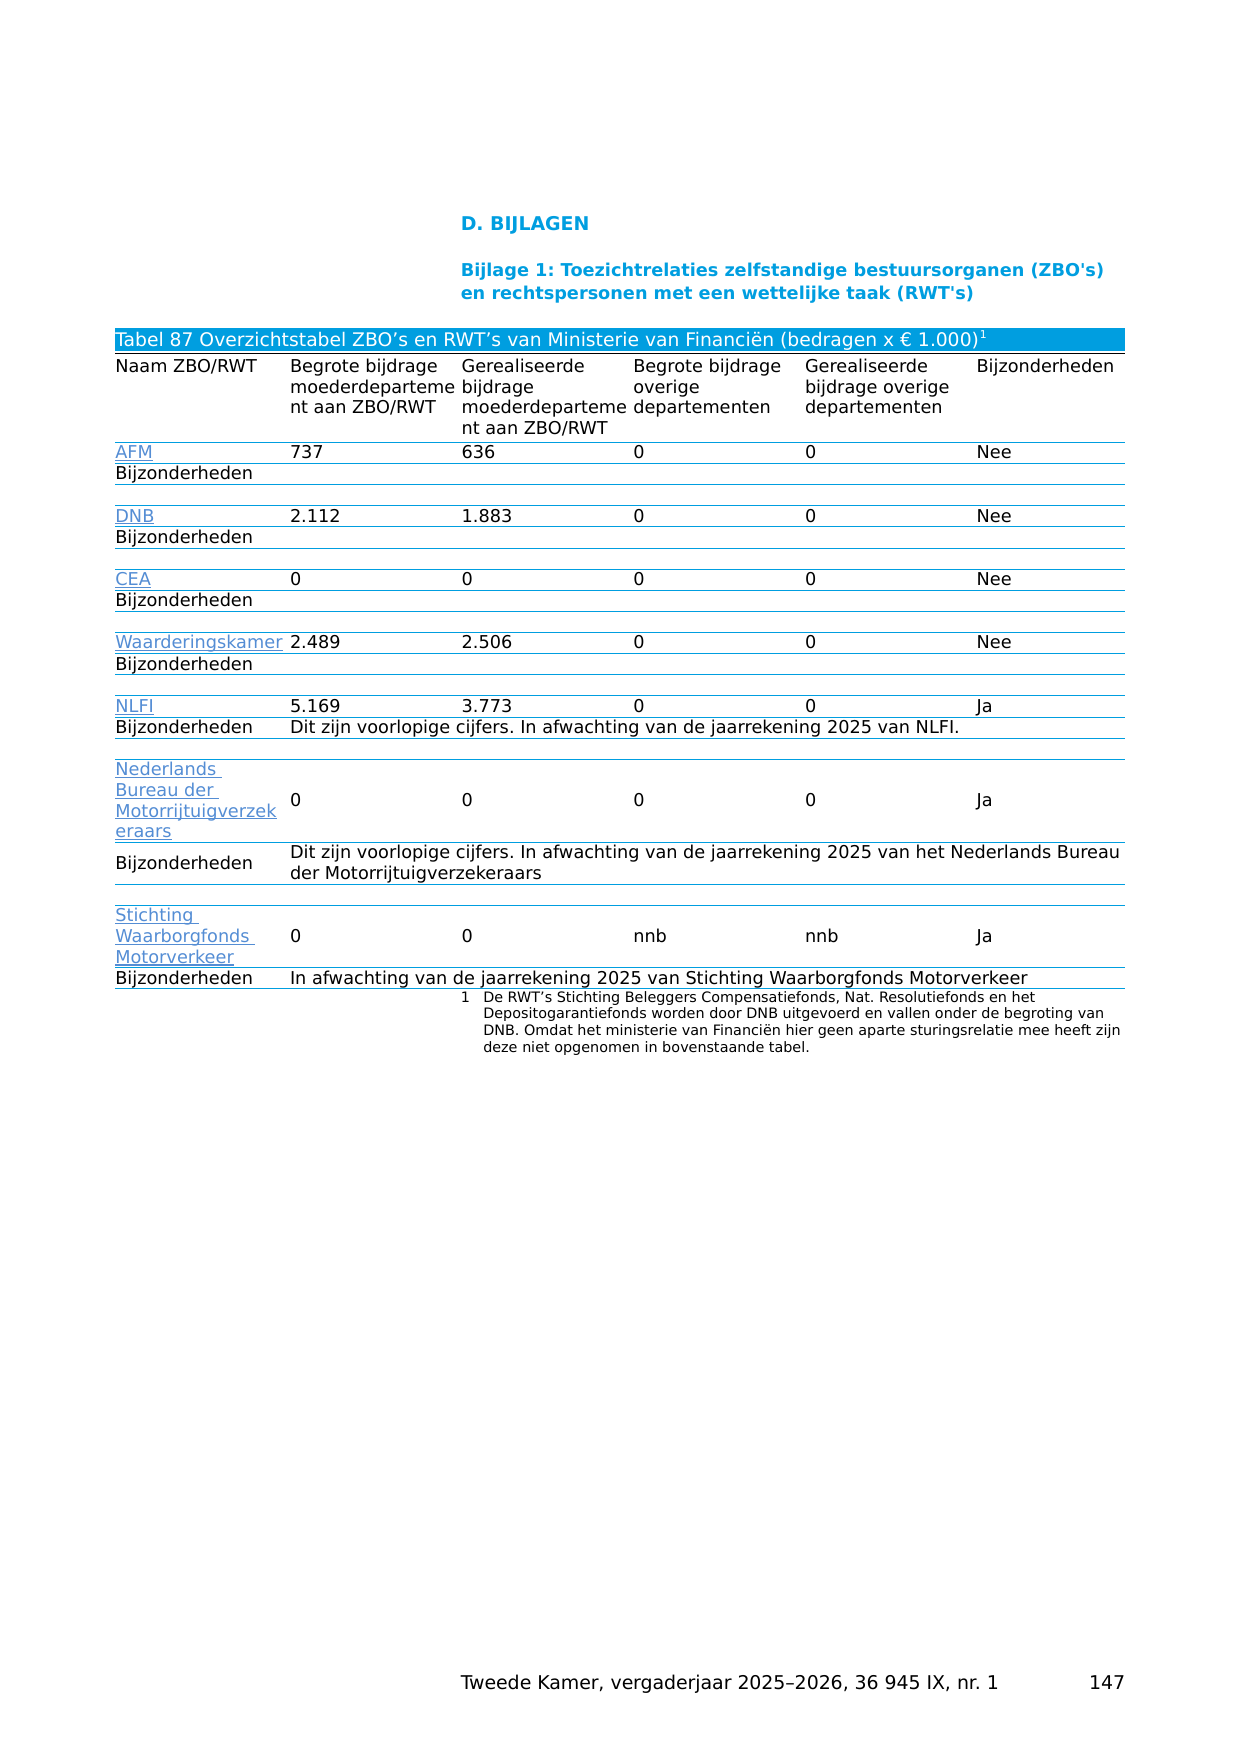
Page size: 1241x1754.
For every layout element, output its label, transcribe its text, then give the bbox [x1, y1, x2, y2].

table_cell CEA [115, 570, 287, 590]
table_cell [287, 591, 1125, 611]
table_cell Bijzonderheden [115, 591, 287, 611]
table_cell Dit zijn voorlopige cijfers. In afwachting van de jaarrekening 2025 van NLFI. [287, 718, 1125, 738]
table_cell DNB [115, 506, 287, 526]
table_cell [115, 612, 1125, 632]
table_cell nnb [802, 906, 973, 967]
table_cell 0 [459, 906, 630, 967]
table_cell [115, 739, 1125, 759]
table_cell AFM [115, 443, 287, 463]
table_cell 2.112 [287, 506, 458, 526]
table_cell Gerealiseerde bijdrage moederdepartement aan ZBO/RWT [459, 354, 630, 442]
table_cell In afwachting van de jaarrekening 2025 van Stichting Waarborgfonds Motorverkeer [287, 968, 1125, 988]
table_cell 636 [459, 443, 630, 463]
table_cell 2.506 [459, 633, 630, 653]
list De RWT’s Stichting Beleggers Compensatiefonds, Nat. Resolutiefonds en het Depositogarantiefonds worden door DNB uitgevoerd en vallen onder de begroting van DNB. Omdat het ministerie van Financiën hier geen aparte sturingsrelatie mee heeft zijn deze niet opgenomen in bovenstaande tabel. [461, 989, 1125, 1056]
table_cell 5.169 [287, 696, 458, 717]
table_cell 0 [630, 760, 802, 842]
table_cell Dit zijn voorlopige cijfers. In afwachting van de jaarrekening 2025 van het Nederlands Bureau der Motorrijtuigverzekeraars [287, 843, 1125, 884]
table_cell Nee [974, 570, 1125, 590]
table_cell Bijzonderheden [115, 654, 287, 674]
table_cell Bijzonderheden [115, 464, 287, 484]
table_cell 0 [630, 443, 802, 463]
table_cell Bijzonderheden [115, 718, 287, 738]
table_cell Bijzonderheden [115, 968, 287, 988]
table_cell 2.489 [287, 633, 458, 653]
table_cell Nee [974, 506, 1125, 526]
title D. Bijlagen [461, 213, 1125, 235]
table_cell Bijzonderheden [115, 843, 287, 884]
title Bijlage 1: Toezichtrelaties zelfstandige bestuursorganen (ZBO's) en rechtspersonen met een wettelijke taak (RWT's) [461, 258, 1125, 304]
table_cell [287, 464, 1125, 484]
table_cell Begrote bijdrage overige departementen [630, 354, 802, 442]
table_cell 737 [287, 443, 458, 463]
table_cell 0 [630, 696, 802, 717]
table_cell 0 [287, 760, 458, 842]
table_cell Bijzonderheden [115, 527, 287, 547]
table_cell Waarderingskamer [115, 633, 287, 653]
table_cell Naam ZBO/RWT [115, 354, 287, 442]
table_cell [115, 549, 1125, 568]
table_cell 0 [802, 760, 973, 842]
table_cell Bijzonderheden [974, 354, 1125, 442]
table_cell 1.883 [459, 506, 630, 526]
table_cell 0 [802, 443, 973, 463]
table_cell 0 [287, 570, 458, 590]
table_cell Begrote bijdrage moederdepartement aan ZBO/RWT [287, 354, 458, 442]
table_cell NLFI [115, 696, 287, 717]
table_cell Ja [974, 760, 1125, 842]
table_cell Nederlands Bureau der Motorrijtuigverzekeraars [115, 760, 287, 842]
table_cell 0 [630, 633, 802, 653]
table_cell [287, 654, 1125, 674]
table_cell [287, 527, 1125, 547]
table_cell 0 [459, 760, 630, 842]
table_cell 3.773 [459, 696, 630, 717]
table_cell 0 [630, 506, 802, 526]
table_cell 0 [802, 570, 973, 590]
table_cell 0 [287, 906, 458, 967]
table_cell Nee [974, 443, 1125, 463]
table_cell [115, 885, 1125, 905]
table_cell nnb [630, 906, 802, 967]
table_cell 0 [459, 570, 630, 590]
table_cell Gerealiseerde bijdrage overige departementen [802, 354, 973, 442]
table_cell [115, 675, 1125, 695]
table_cell [115, 485, 1125, 505]
table_cell 0 [802, 506, 973, 526]
table_cell Nee [974, 633, 1125, 653]
table_cell Stichting Waarborgfonds Motorverkeer [115, 906, 287, 967]
table_cell 0 [802, 633, 973, 653]
table_cell Ja [974, 696, 1125, 717]
table_cell 0 [630, 570, 802, 590]
table_cell 0 [802, 696, 973, 717]
table_cell Ja [974, 906, 1125, 967]
